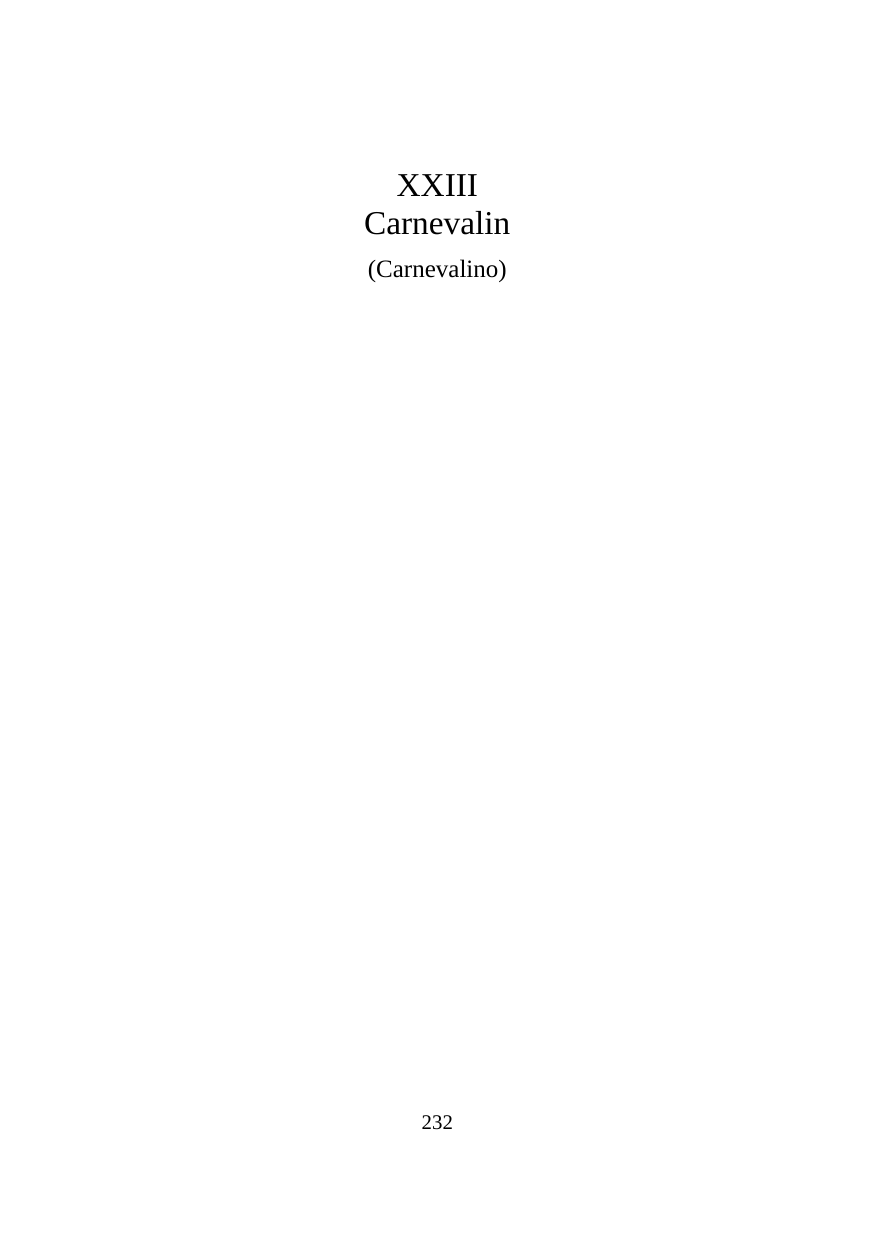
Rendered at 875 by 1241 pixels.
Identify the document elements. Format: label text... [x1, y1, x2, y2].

subtitle XXIII Carnevalin [106, 165, 768, 242]
text (Carnevalino) [106, 254, 768, 282]
